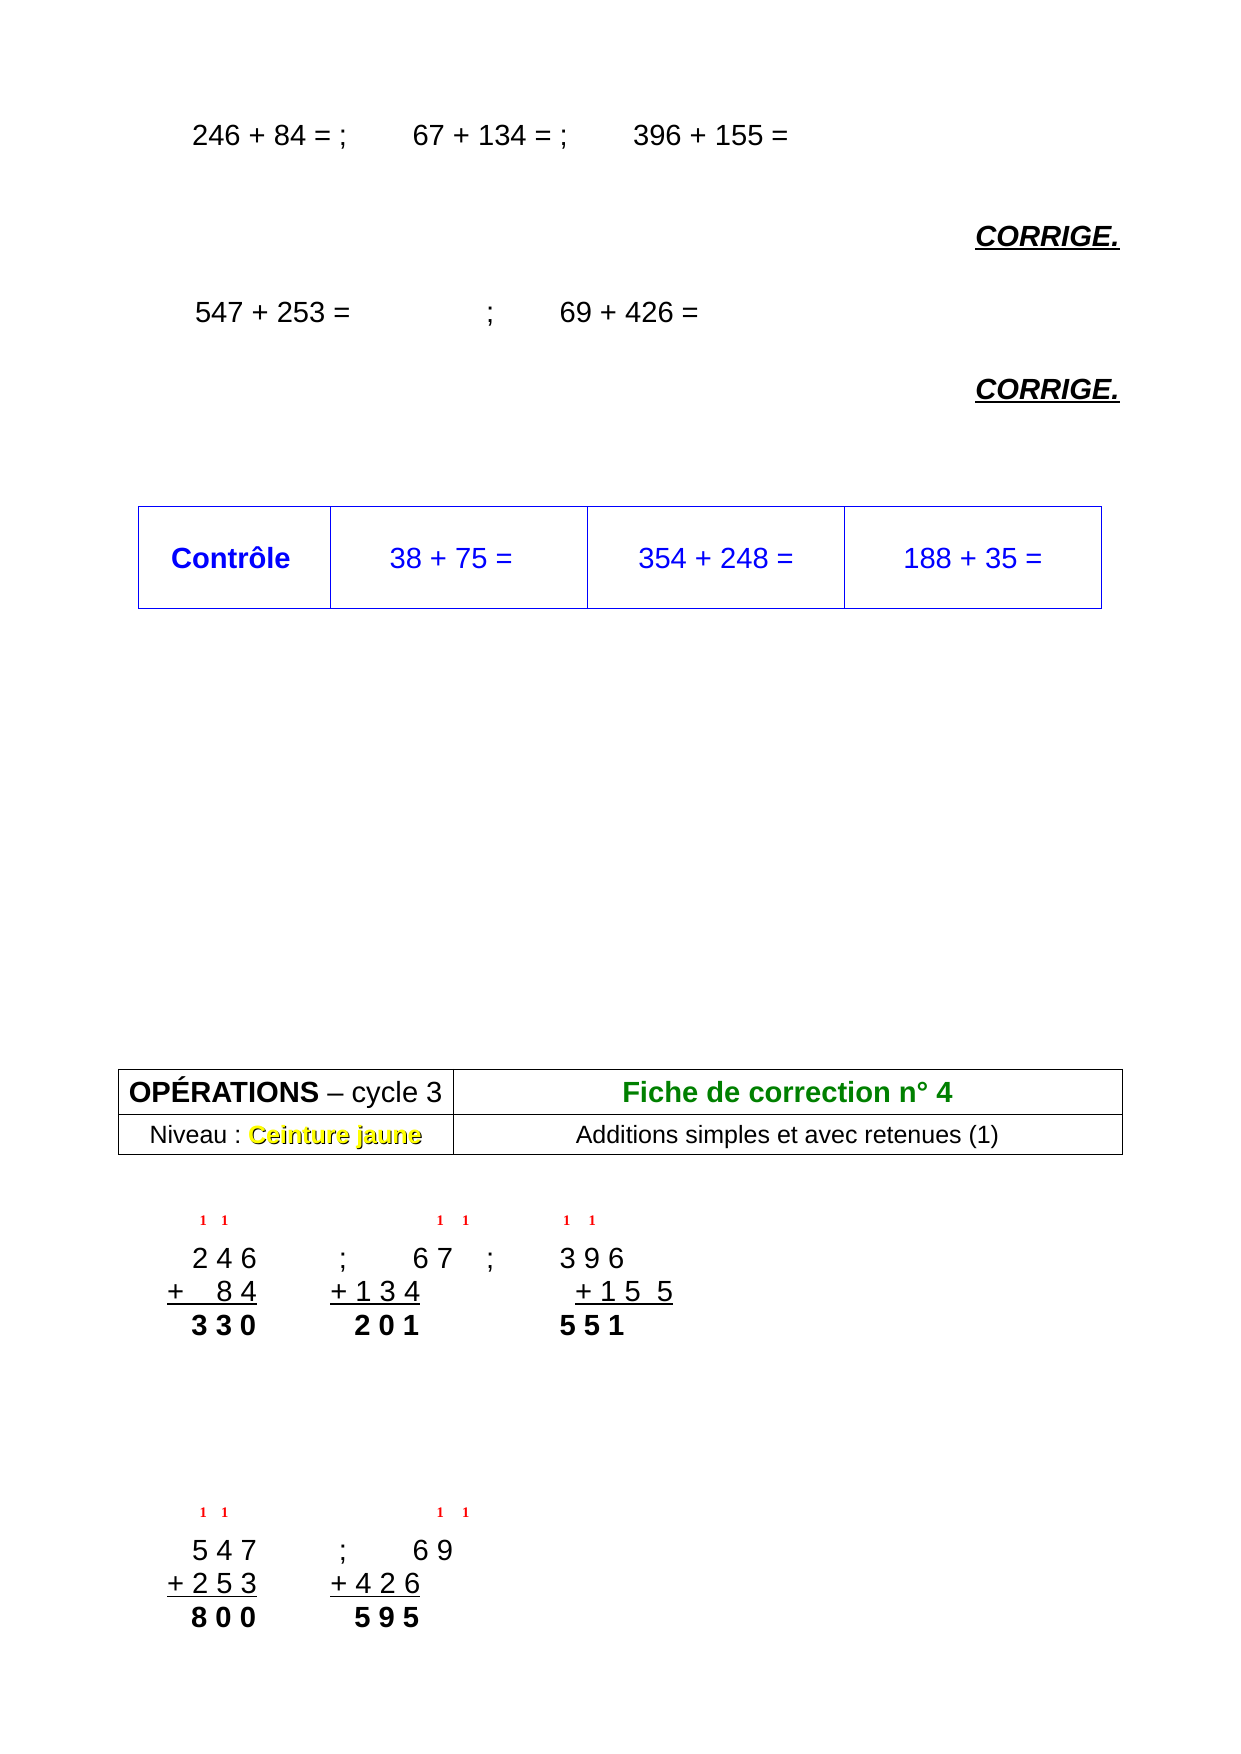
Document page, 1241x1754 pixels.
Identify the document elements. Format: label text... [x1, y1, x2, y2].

table_header Fiche de correction n° 4 [454, 1070, 1122, 1114]
text + 8 4 + 1 3 4 + 1 5 5 [118, 1274, 1122, 1308]
text 5 4 7 ; 6 9 [118, 1533, 1122, 1567]
text 8 0 0 5 9 5 [118, 1600, 1122, 1634]
table_cell Niveau : Ceinture jaune [119, 1115, 453, 1154]
text 2 4 6 ; 6 7 ; 3 9 6 [118, 1241, 1122, 1274]
text CORRIGE. [118, 219, 1122, 252]
text 547 + 253 = ; 69 + 426 = [118, 295, 1122, 329]
text 246 + 84 = ; 67 + 134 = ; 396 + 155 = [118, 118, 1122, 152]
text 3 3 0 2 0 1 5 5 1 [118, 1308, 1122, 1341]
text 1 1 1 1 [118, 1504, 1122, 1533]
table_header 38 + 75 = [331, 507, 587, 608]
table_header 188 + 35 = [845, 507, 1101, 608]
table_header Contrôle [139, 507, 330, 608]
table_header opérations – cycle 3 [119, 1070, 453, 1114]
text + 2 5 3 + 4 2 6 [118, 1567, 1122, 1600]
table_cell Additions simples et avec retenues (1) [454, 1115, 1122, 1154]
text CORRIGE. [118, 372, 1122, 406]
text 1 1 1 1 1 1 [118, 1212, 1122, 1241]
table_header 354 + 248 = [588, 507, 844, 608]
